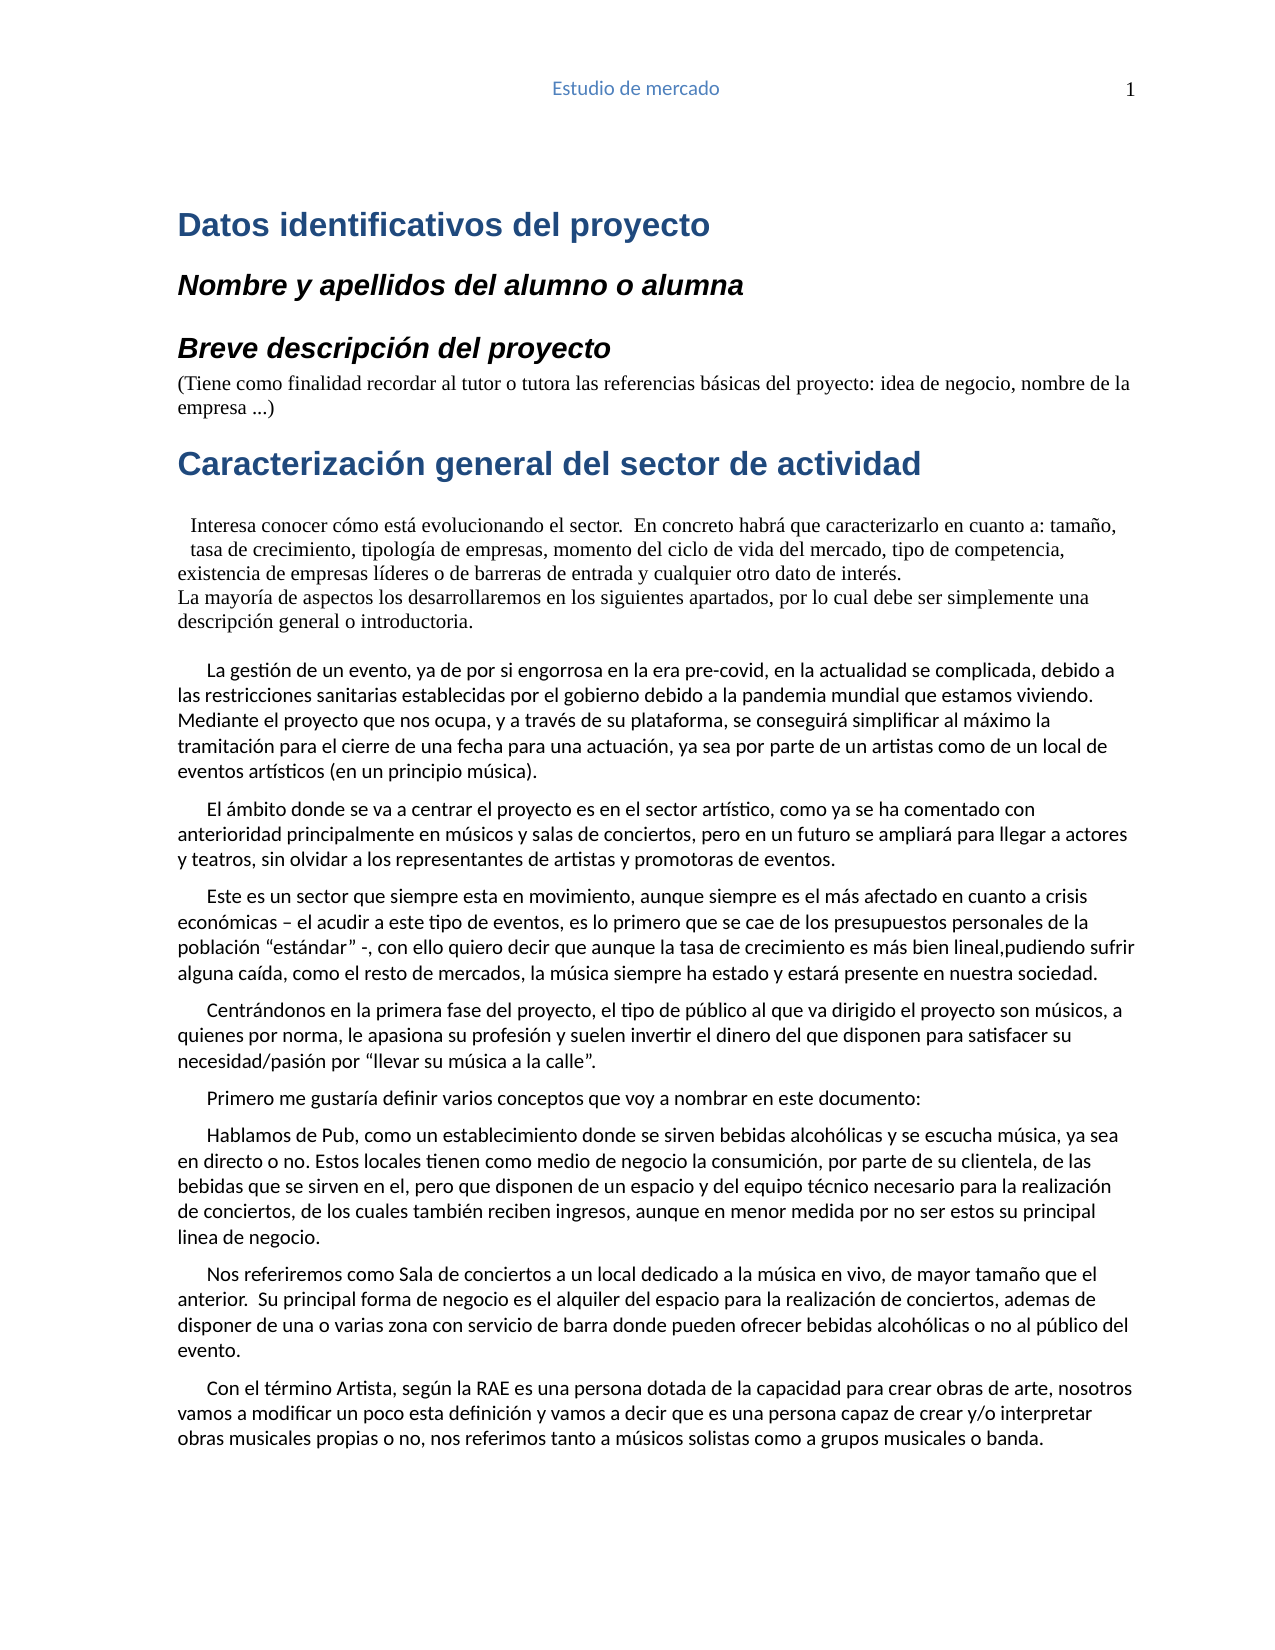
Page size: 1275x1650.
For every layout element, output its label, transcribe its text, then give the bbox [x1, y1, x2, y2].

text Centrándonos en la primera fase del proyecto, el tipo de público al que va dirigido el proyecto son músicos, a quienes por norma, le apasiona su profesión y suelen invertir el dinero del que disponen para satisfacer su necesidad/pasión por “llevar su música a la calle”. [177, 997, 1137, 1073]
text Este es un sector que siempre esta en movimiento, aunque siempre es el más afectado en cuanto a crisis económicas – el acudir a este tipo de eventos, es lo primero que se cae de los presupuestos personales de la población “estándar” -, con ello quiero decir que aunque la tasa de crecimiento es más bien lineal,pudiendo sufrir alguna caída, como el resto de mercados, la música siempre ha estado y estará presente en nuestra sociedad. [177, 884, 1137, 985]
text Interesa conocer cómo está evolucionando el sector. En concreto habrá que caracterizarlo en cuanto a: tamaño, tasa de crecimiento, tipología de empresas, momento del ciclo de vida del mercado, tipo de competencia, existencia de empresas líderes o de barreras de entrada y cualquier otro dato de interés. [177, 512, 1137, 585]
subtitle Breve descripción del proyecto [177, 331, 1137, 364]
text La gestión de un evento, ya de por si engorrosa en la era pre-covid, en la actualidad se complicada, debido a las restricciones sanitarias establecidas por el gobierno debido a la pandemia mundial que estamos viviendo. Mediante el proyecto que nos ocupa, y a través de su plataforma, se conseguirá simplificar al máximo la tramitación para el cierre de una fecha para una actuación, ya sea por parte de un artistas como de un local de eventos artísticos (en un principio música). [177, 657, 1137, 784]
text La mayoría de aspectos los desarrollaremos en los siguientes apartados, por lo cual debe ser simplemente una descripción general o introductoria. [177, 585, 1137, 633]
text Hablamos de Pub, como un establecimiento donde se sirven bebidas alcohólicas y se escucha música, ya sea en directo o no. Estos locales tienen como medio de negocio la consumición, por parte de su clientela, de las bebidas que se sirven en el, pero que disponen de un espacio y del equipo técnico necesario para la realización de conciertos, de los cuales también reciben ingresos, aunque en menor medida por no ser estos su principal linea de negocio. [177, 1122, 1137, 1249]
text Nos referiremos como Sala de conciertos a un local dedicado a la música en vivo, de mayor tamaño que el anterior. Su principal forma de negocio es el alquiler del espacio para la realización de conciertos, ademas de disponer de una o varias zona con servicio de barra donde pueden ofrecer bebidas alcohólicas o no al público del evento. [177, 1261, 1137, 1363]
text Con el término Artista, según la RAE es una persona dotada de la capacidad para crear obras de arte, nosotros vamos a modificar un poco esta definición y vamos a decir que es una persona capaz de crear y/o interpretar obras musicales propias o no, nos referimos tanto a músicos solistas como a grupos musicales o banda. [177, 1375, 1137, 1451]
text Primero me gustaría definir varios conceptos que voy a nombrar en este documento: [177, 1085, 1137, 1111]
subtitle Datos identificativos del proyecto [177, 205, 1137, 243]
subtitle Caracterización general del sector de actividad [177, 444, 1137, 482]
subtitle Nombre y apellidos del alumno o alumna [177, 268, 1137, 302]
text (Tiene como finalidad recordar al tutor o tutora las referencias básicas del proyecto: idea de negocio, nombre de la empresa ...) [177, 371, 1137, 419]
text El ámbito donde se va a centrar el proyecto es en el sector artístico, como ya se ha comentado con anterioridad principalmente en músicos y salas de conciertos, pero en un futuro se ampliará para llegar a actores y teatros, sin olvidar a los representantes de artistas y promotoras de eventos. [177, 796, 1137, 872]
